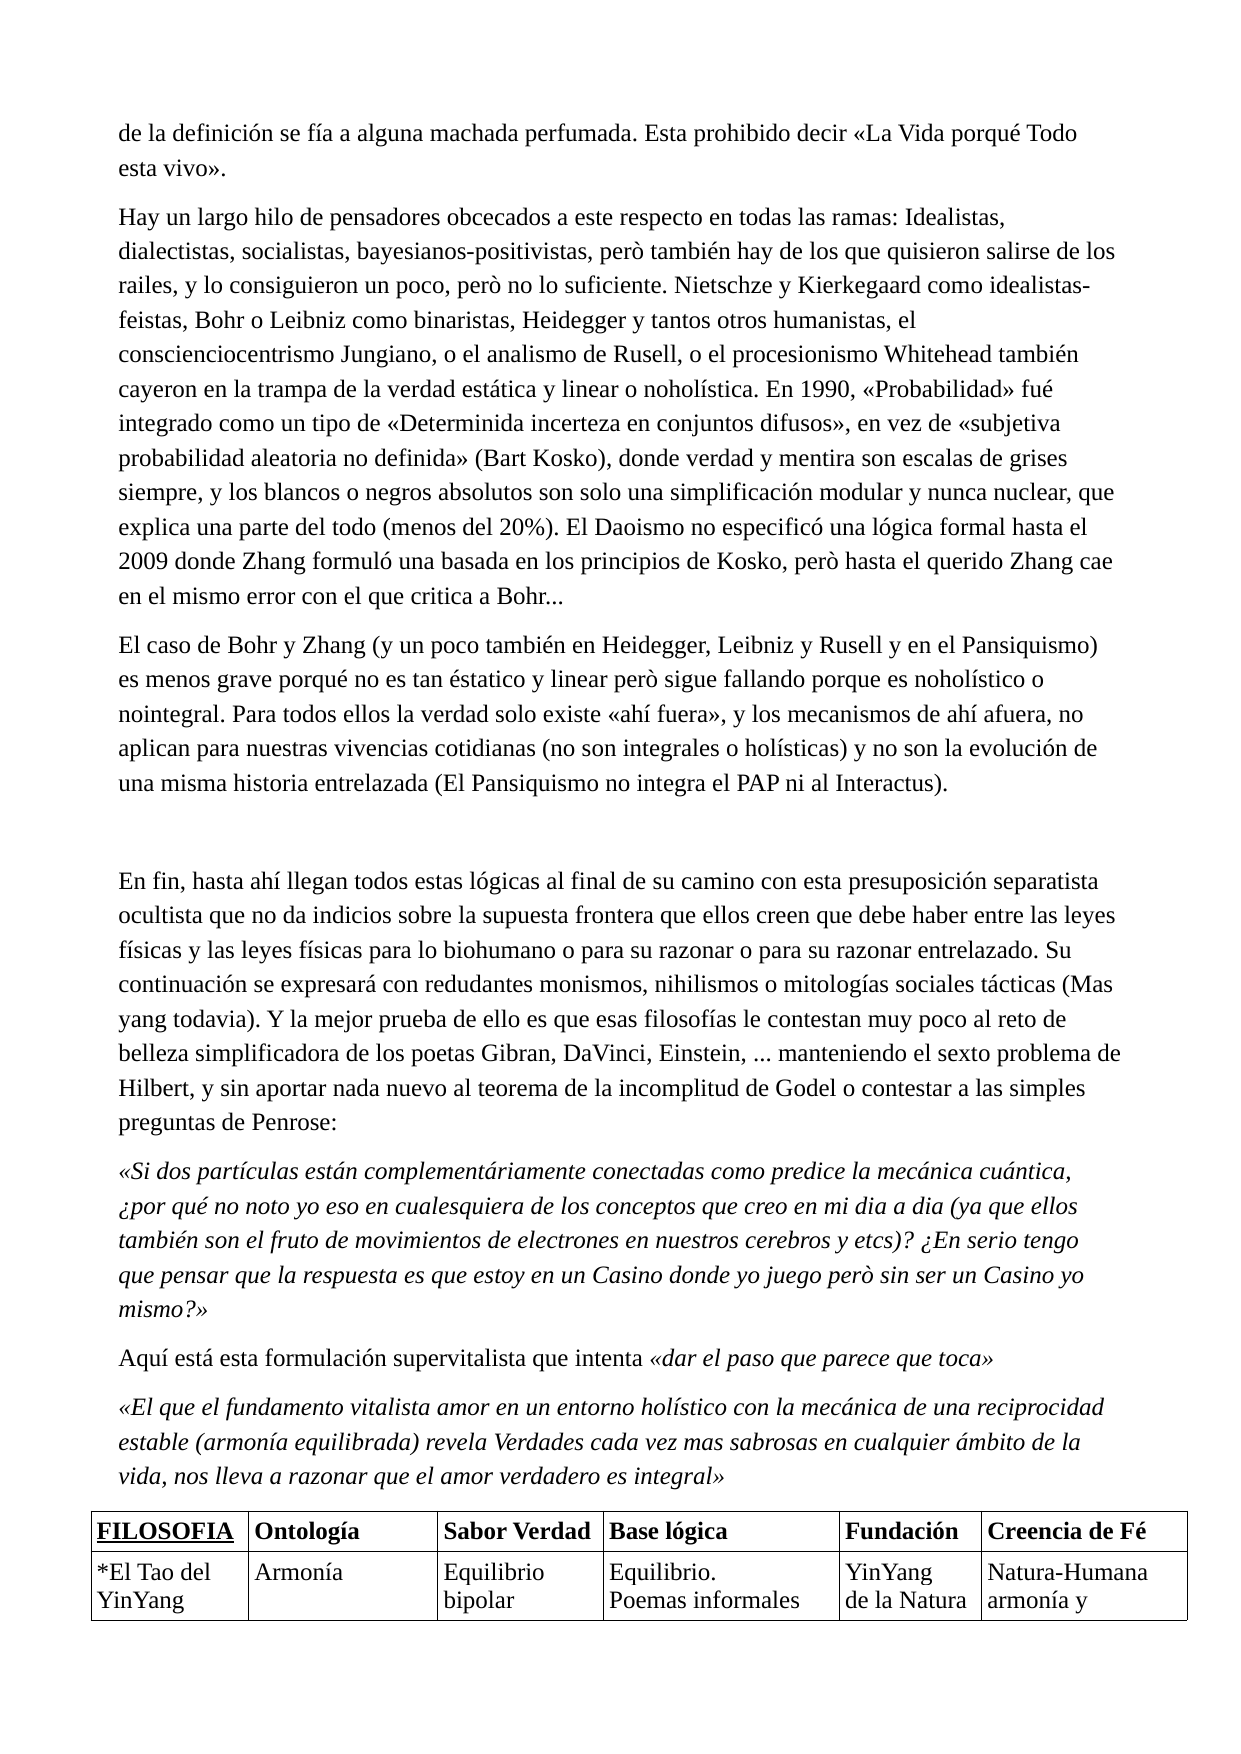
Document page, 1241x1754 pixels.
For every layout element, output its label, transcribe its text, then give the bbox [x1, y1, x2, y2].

text En fin, hasta ahí llegan todos estas lógicas al final de su camino con esta presuposición separatista ocultista que no da indicios sobre la supuesta frontera que ellos creen que debe haber entre las leyes físicas y las leyes físicas para lo biohumano o para su razonar o para su razonar entrelazado. Su continuación se expresará con redudantes monismos, nihilismos o mitologías sociales tácticas (Mas yang todavia). Y la mejor prueba de ello es que esas filosofías le contestan muy poco al reto de belleza simplificadora de los poetas Gibran, DaVinci, Einstein, ... manteniendo el sexto problema de Hilbert, y sin aportar nada nuevo al teorema de la incomplitud de Godel o contestar a las simples preguntas de Penrose: [118, 866, 1122, 1136]
table_header Fundación [840, 1512, 981, 1551]
table_header Creencia de Fé [982, 1512, 1187, 1551]
table_header Base lógica [604, 1512, 839, 1551]
table_header FILOSOFIA [92, 1512, 248, 1551]
text El caso de Bohr y Zhang (y un poco también en Heidegger, Leibniz y Rusell y en el Pansiquismo) es menos grave porqué no es tan éstatico y linear però sigue fallando porque es noholístico o nointegral. Para todos ellos la verdad solo existe «ahí fuera», y los mecanismos de ahí afuera, no aplican para nuestras vivencias cotidianas (no son integrales o holísticas) y no son la evolución de una misma historia entrelazada (El Pansiquismo no integra el PAP ni al Interactus). [118, 630, 1122, 797]
text «Si dos partículas están complementáriamente conectadas como predice la mecánica cuántica, ¿por qué no noto yo eso en cualesquiera de los conceptos que creo en mi dia a dia (ya que ellos también son el fruto de movimientos de electrones en nuestros cerebros y etcs)? ¿En serio tengo que pensar que la respuesta es que estoy en un Casino donde yo juego però sin ser un Casino yo mismo?» [118, 1156, 1122, 1323]
table_header Sabor Verdad [438, 1512, 603, 1551]
table_cell Equilibrio bipolar [438, 1552, 603, 1620]
text Aquí está esta formulación supervitalista que intenta «dar el paso que parece que toca» [118, 1343, 1122, 1372]
table_cell Equilibrio. Poemas informales [604, 1552, 839, 1620]
table_cell Natura-Humana armonía y [982, 1552, 1187, 1620]
table_cell *El Tao del YinYang [92, 1552, 248, 1620]
table_cell Armonía [249, 1552, 437, 1620]
text Hay un largo hilo de pensadores obcecados a este respecto en todas las ramas: Idealistas, dialectistas, socialistas, bayesianos-positivistas, però también hay de los que quisieron salirse de los railes, y lo consiguieron un poco, però no lo suficiente. Nietschze y Kierkegaard como idealistas-feistas, Bohr o Leibniz como binaristas, Heidegger y tantos otros humanistas, el conscienciocentrismo Jungiano, o el analismo de Rusell, o el procesionismo Whitehead también cayeron en la trampa de la verdad estática y linear o noholística. En 1990, «Probabilidad» fué integrado como un tipo de «Determinida incerteza en conjuntos difusos», en vez de «subjetiva probabilidad aleatoria no definida» (Bart Kosko), donde verdad y mentira son escalas de grises siempre, y los blancos o negros absolutos son solo una simplificación modular y nunca nuclear, que explica una parte del todo (menos del 20%). El Daoismo no especificó una lógica formal hasta el 2009 donde Zhang formuló una basada en los principios de Kosko, però hasta el querido Zhang cae en el mismo error con el que critica a Bohr... [118, 202, 1122, 610]
table_header Ontología [249, 1512, 437, 1551]
text «El que el fundamento vitalista amor en un entorno holístico con la mecánica de una reciprocidad estable (armonía equilibrada) revela Verdades cada vez mas sabrosas en cualquier ámbito de la vida, nos lleva a razonar que el amor verdadero es integral» [118, 1392, 1122, 1490]
text de la definición se fía a alguna machada perfumada. Esta prohibido decir «La Vida porqué Todo esta vivo». [118, 118, 1122, 181]
table_cell YinYang de la Natura [840, 1552, 981, 1620]
